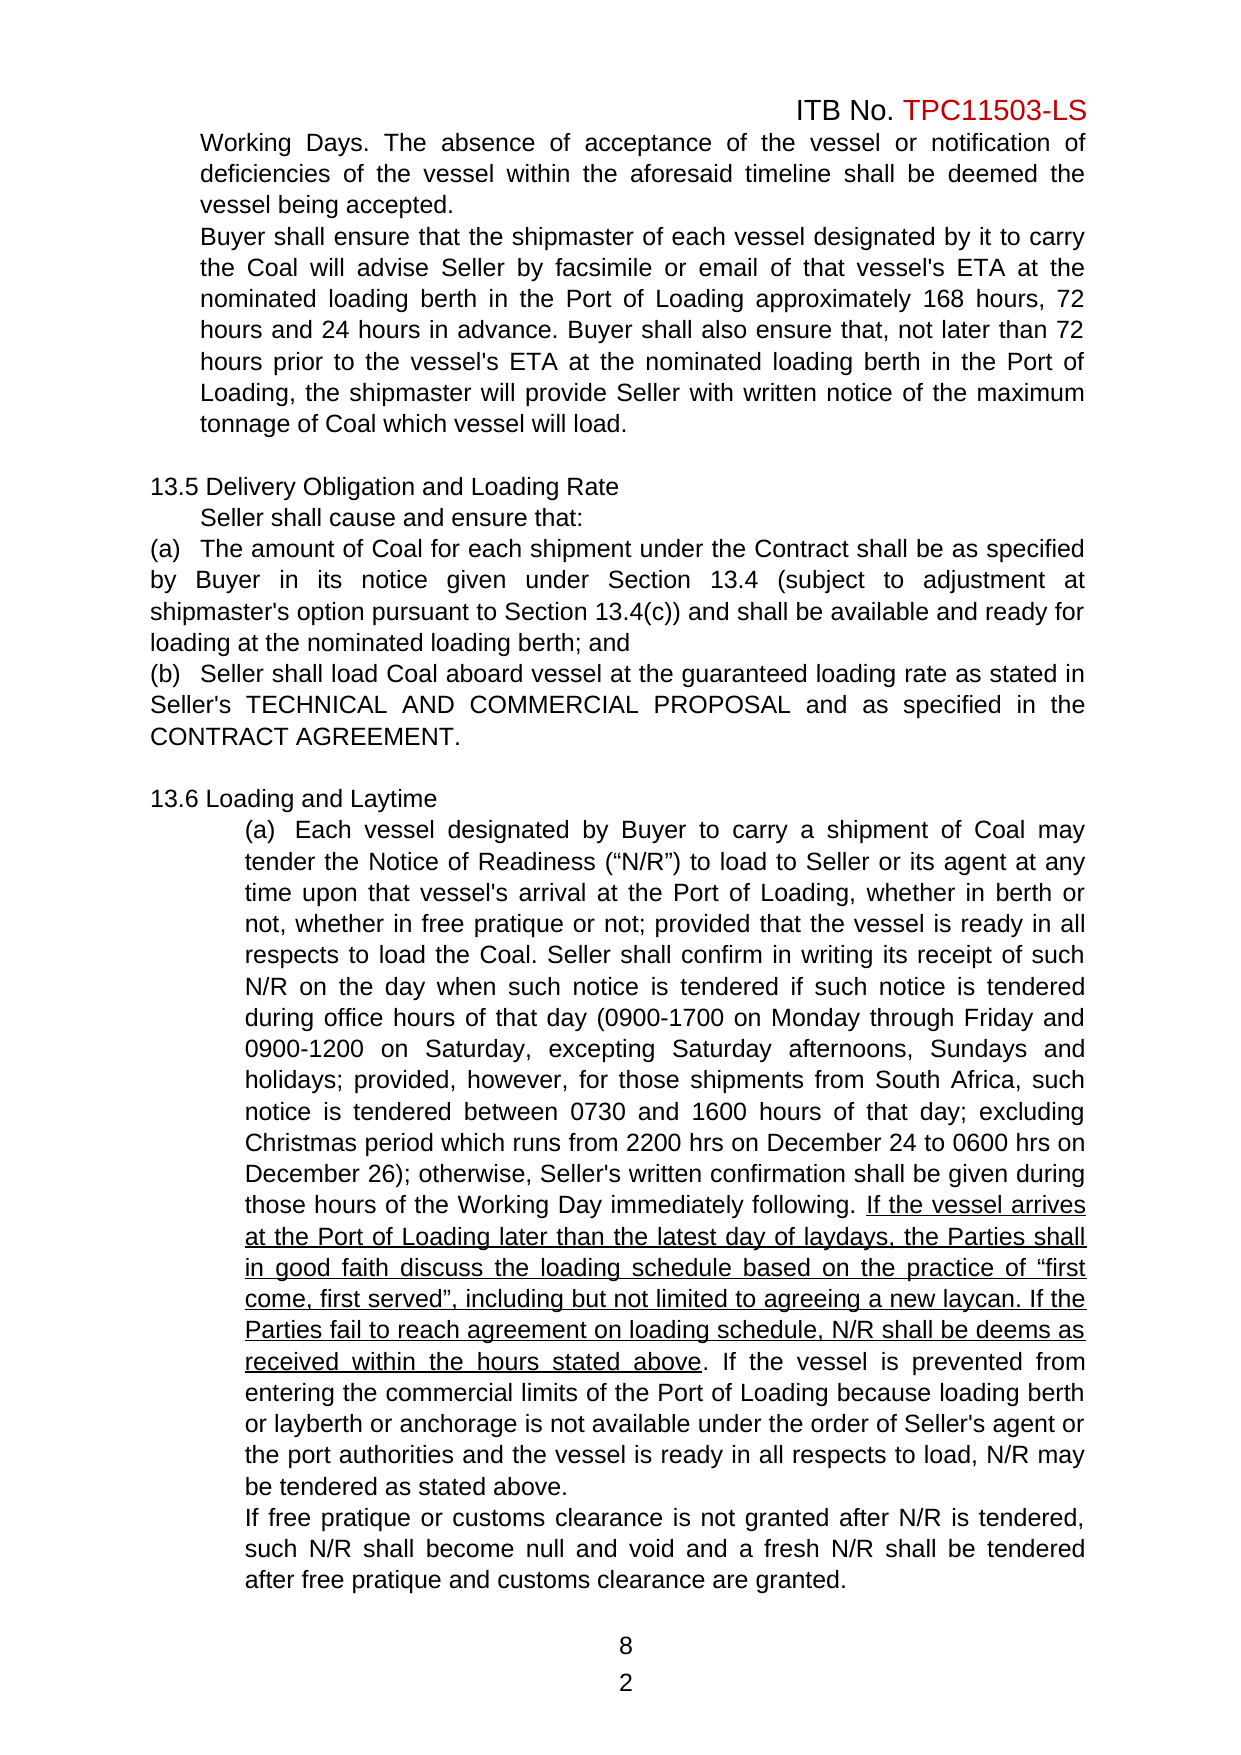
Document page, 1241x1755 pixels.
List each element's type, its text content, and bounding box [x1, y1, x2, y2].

text Seller shall cause and ensure that: [200, 501, 1086, 532]
list The amount of Coal for each shipment under the Contract shall be as specified by Buyer in its notice given under Section 13.4 (subject to adjustment at shipmaster's option pursuant to Section 13.4(c)) and shall be available and ready for loading at the nominated loading berth; and [150, 532, 1086, 657]
list Parties fail to reach agreement on loading schedule, N/R shall be deems as received within the hours stated above. If the vessel is prevented from entering the commercial limits of the Port of Loading because loading berth or layberth or anchorage is not available under the order of Seller's agent or the port authorities and the vessel is ready in all respects to load, N/R may be tendered as stated above. [244, 1310, 1087, 1501]
text 13.6 Loading and Laytime [150, 782, 1087, 814]
text Working Days. The absence of acceptance of the vessel or notification of deficiencies of the vessel within the aforesaid timeline shall be deemed the vessel being accepted. [200, 126, 1086, 220]
list Each vessel designated by Buyer to carry a shipment of Coal may tender the Notice of Readiness (“N/R”) to load to Seller or its agent at any time upon that vessel's arrival at the Port of Loading, whether in berth or not, whether in free pratique or not; provided that the vessel is ready in all respects to load the Coal. Seller shall confirm in writing its receipt of such N/R on the day when such notice is tendered if such notice is tendered during office hours of that day (0900-1700 on Monday through Friday and 0900-1200 on Saturday, excepting Saturday afternoons, Sundays and holidays; provided, however, for those shipments from South Africa, such notice is tendered between 0730 and 1600 hours of that day; excluding Christmas period which runs from 2200 hrs on December 24 to 0600 hrs on December 26); otherwise, Seller's written confirmation shall be given during those hours of the Working Day immediately following. If the vessel arrives at the Port of Loading later than the latest day of laydays, the Parties shall [244, 814, 1087, 1246]
text 13.5 Delivery Obligation and Loading Rate [150, 470, 1086, 501]
list Seller shall load Coal aboard vessel at the guaranteed loading rate as stated in Seller's TECHNICAL AND COMMERCIAL PROPOSAL and as specified in the CONTRACT AGREEMENT. [150, 657, 1086, 751]
text If free pratique or customs clearance is not granted after N/R is tendered, such N/R shall become null and void and a fresh N/R shall be tendered after free pratique and customs clearance are granted. [244, 1501, 1087, 1595]
list come, first served”, including but not limited to agreeing a new laycan. If the [244, 1279, 1087, 1309]
list in good faith discuss the loading schedule based on the practice of “first [244, 1247, 1087, 1278]
text Buyer shall ensure that the shipmaster of each vessel designated by it to carry the Coal will advise Seller by facsimile or email of that vessel's ETA at the nominated loading berth in the Port of Loading approximately 168 hours, 72 hours and 24 hours in advance. Buyer shall also ensure that, not later than 72 hours prior to the vessel's ETA at the nominated loading berth in the Port of Loading, the shipmaster will provide Seller with written notice of the maximum tonnage of Coal which vessel will load. [200, 220, 1086, 439]
